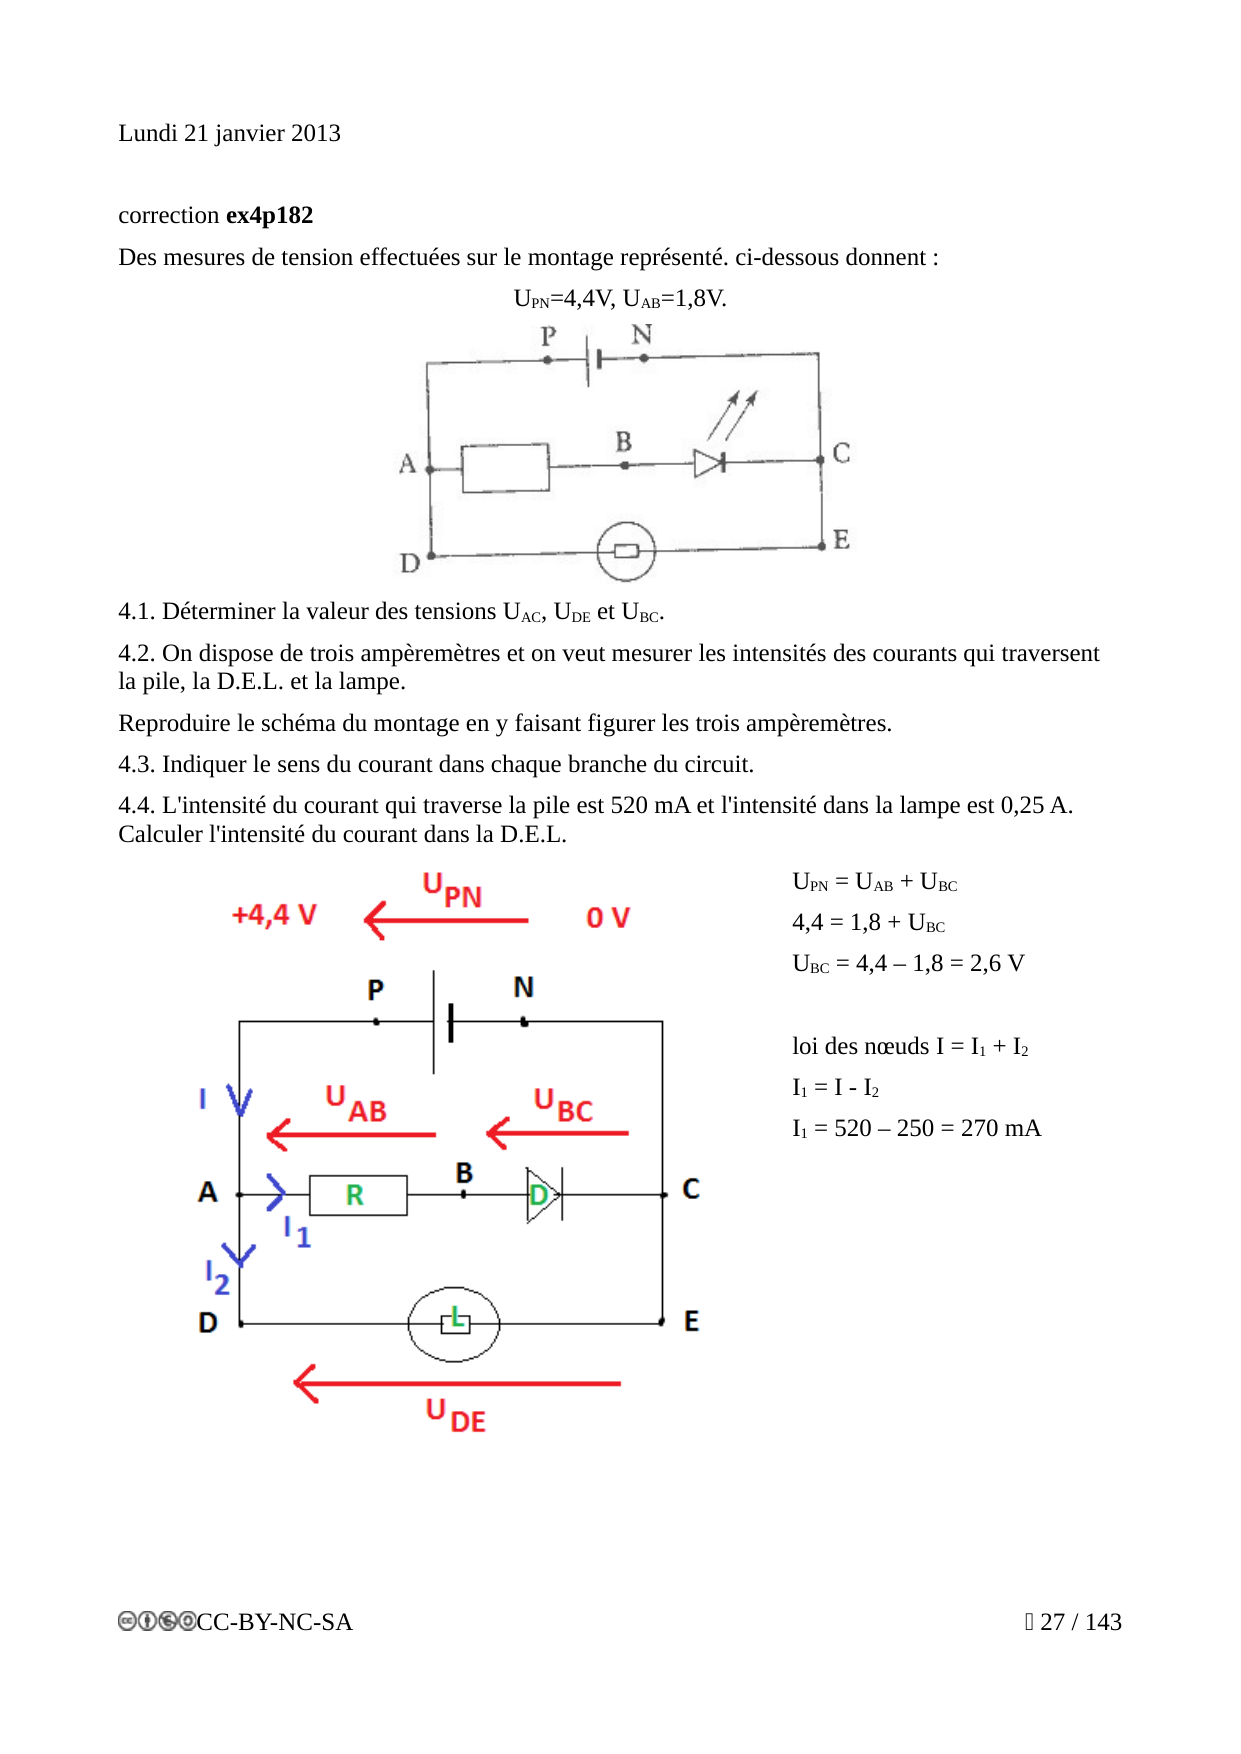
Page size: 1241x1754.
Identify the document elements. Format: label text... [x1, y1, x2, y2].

picture [118, 1611, 197, 1631]
table_header UPN = UAB + UBC 4,4 = 1,8 + UBC UBC = 4,4 – 1,8 = 2,6 V loi des nœuds I = I1 + I2 I1 = I - I2 I1 = 520 – 250 = 270 mA [786, 860, 1122, 1471]
text correction ex4p182 [118, 201, 1122, 229]
text 4.2. On dispose de trois ampèremètres et on veut mesurer les intensités des courants qui traversent la pile, la D.E.L. et la lampe. [118, 638, 1122, 695]
text 4.3. Indiquer le sens du courant dans chaque branche du circuit. [118, 749, 1122, 778]
table_header [118, 860, 786, 1471]
text 4.4. L'intensité du courant qui traverse la pile est 520 mA et l'intensité dans la lampe est 0,25 A. Calculer l'intensité du courant dans la D.E.L. [118, 790, 1122, 848]
text Reproduire le schéma du montage en y faisant figurer les trois ampèremètres. [118, 708, 1122, 736]
text 4.1. Déterminer la valeur des tensions UAC, UDE et UBC. [118, 596, 1122, 625]
text Lundi 21 janvier 2013 [118, 118, 1122, 147]
text UPN=4,4V, UAB=1,8V. [118, 283, 1122, 312]
text Des mesures de tension effectuées sur le montage représenté. ci-dessous donnent : [118, 242, 1122, 271]
